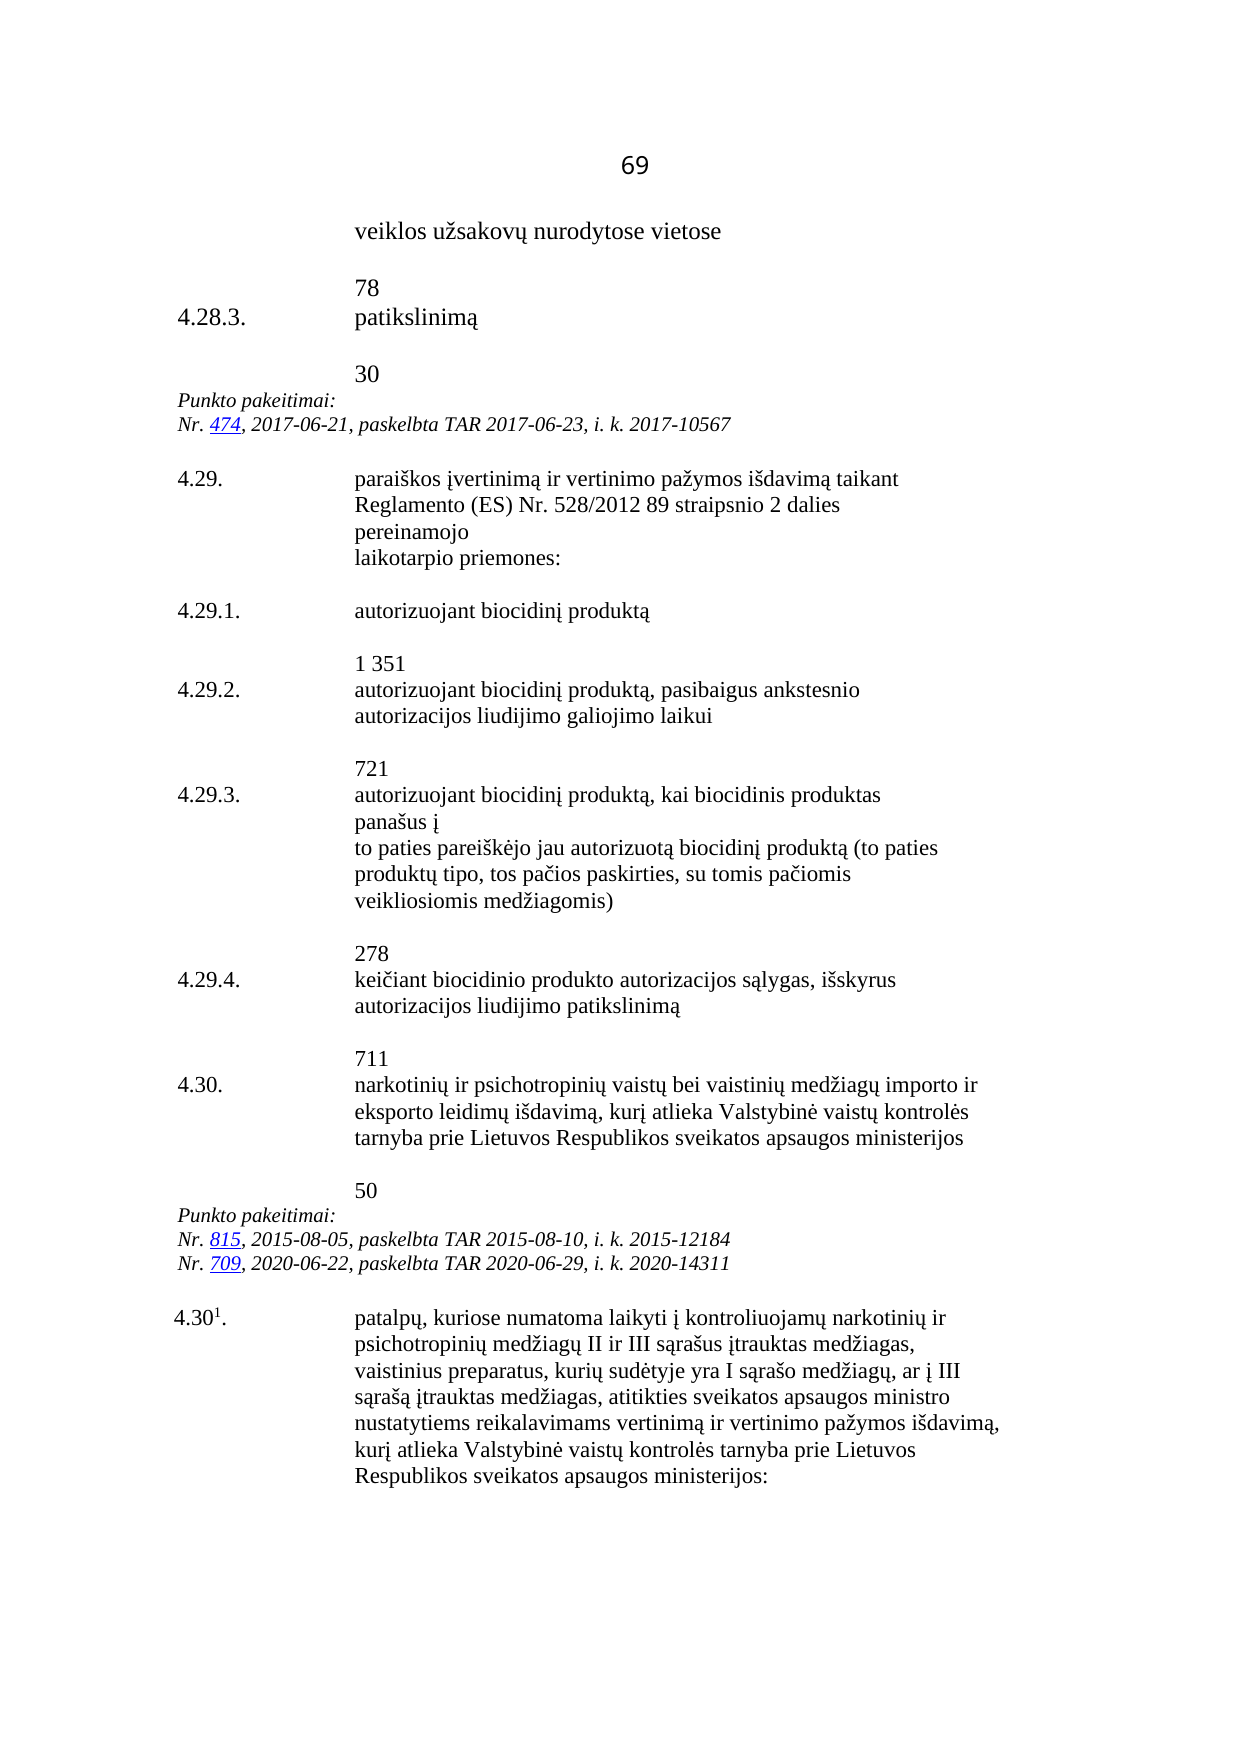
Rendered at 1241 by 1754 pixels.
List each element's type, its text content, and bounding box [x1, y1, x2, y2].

text veiklos užsakovų nurodytose vietose 78 [354, 216, 945, 302]
text Nr. 709, 2020-06-22, paskelbta TAR 2020-06-29, i. k. 2020-14311 [177, 1251, 1093, 1275]
text 4.301. patalpų, kuriose numatoma laikyti į kontroliuojamų narkotinių ir psichotropinių medžiagų II ir III sąrašus įtrauktas medžiagas, vaistinius preparatus, kurių sudėtyje yra I sąrašo medžiagų, ar į III sąrašą įtrauktas medžiagas, atitikties sveikatos apsaugos ministro nustatytiems reikalavimams vertinimą ir vertinimo pažymos išdavimą, kurį atlieka Valstybinė vaistų kontrolės tarnyba prie Lietuvos Respublikos sveikatos apsaugos ministerijos: [174, 1304, 1004, 1515]
text 4.29. paraiškos įvertinimą ir vertinimo pažymos išdavimą taikant [177, 465, 945, 492]
text autorizacijos liudijimo galiojimo laikui 721 [354, 702, 945, 781]
text Nr. 474, 2017-06-21, paskelbta TAR 2017-06-23, i. k. 2017-10567 [177, 412, 1093, 436]
text veikliosiomis medžiagomis) 278 [354, 887, 945, 966]
text 4.29.1. autorizuojant biocidinį produktą 1 351 [177, 597, 945, 676]
text Punkto pakeitimai: [177, 1203, 1093, 1227]
text Nr. 815, 2015-08-05, paskelbta TAR 2015-08-10, i. k. 2015-12184 [177, 1227, 1093, 1251]
text Reglamento (ES) Nr. 528/2012 89 straipsnio 2 dalies pereinamojo [354, 492, 945, 544]
text to paties pareiškėjo jau autorizuotą biocidinį produktą (to paties [354, 834, 945, 861]
text 4.29.4. keičiant biocidinio produkto autorizacijos sąlygas, išskyrus [177, 966, 945, 992]
text autorizacijos liudijimo patikslinimą 711 [354, 992, 945, 1071]
text 4.28.3. patikslinimą 30 [177, 302, 945, 388]
text 4.29.2. autorizuojant biocidinį produktą, pasibaigus ankstesnio [177, 676, 945, 702]
text 4.30. narkotinių ir psichotropinių vaistų bei vaistinių medžiagų importo ir eksporto leidimų išdavimą, kurį atlieka Valstybinė vaistų kontrolės tarnyba prie Lietuvos Respublikos sveikatos apsaugos ministerijos 50 [177, 1071, 1004, 1203]
text produktų tipo, tos pačios paskirties, su tomis pačiomis [354, 861, 945, 887]
text Punkto pakeitimai: [177, 388, 1093, 412]
text 4.29.3. autorizuojant biocidinį produktą, kai biocidinis produktas panašus į [177, 781, 945, 834]
text laikotarpio priemones: [354, 544, 945, 597]
